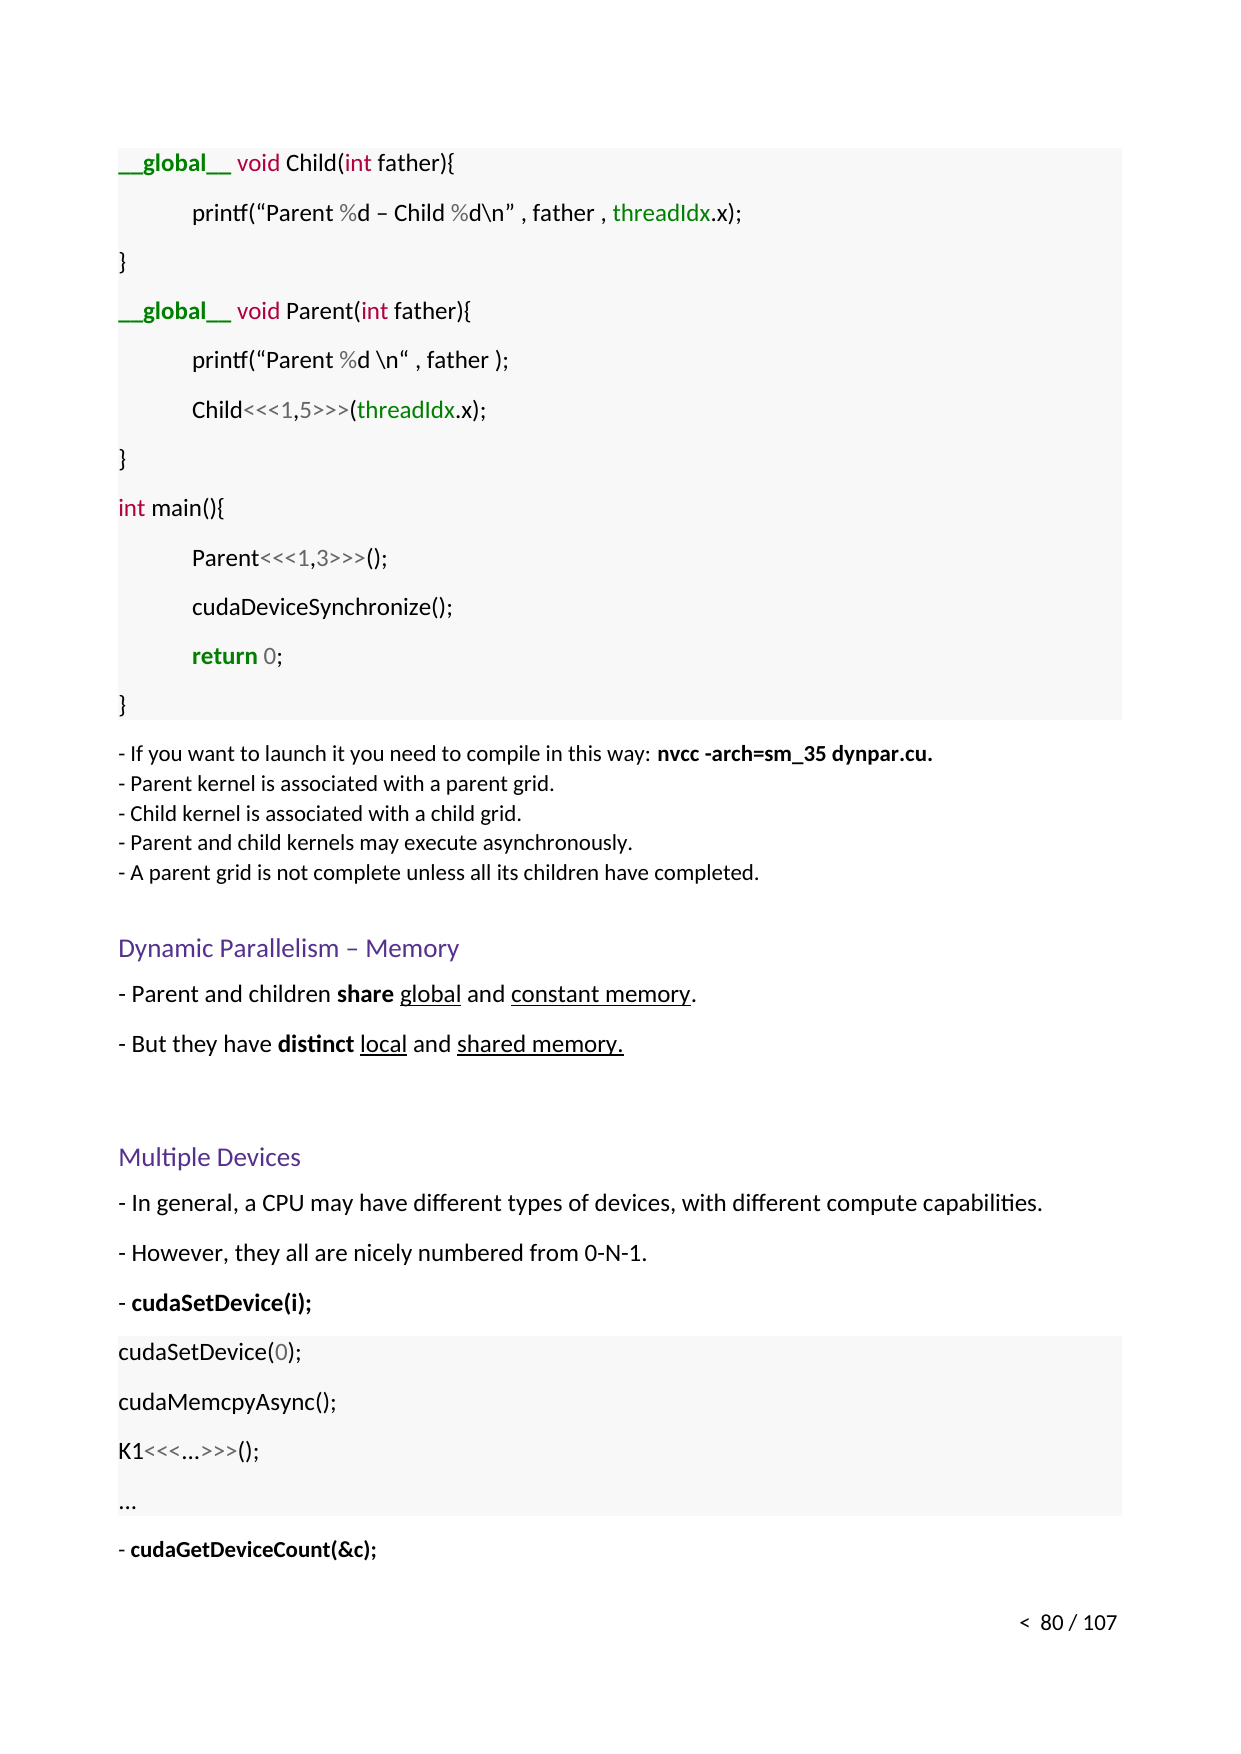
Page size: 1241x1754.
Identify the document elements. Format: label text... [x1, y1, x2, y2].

text - But they have distinct local and shared memory. [118, 1028, 1122, 1059]
text K1<<<...>>>(); [118, 1436, 1122, 1466]
text } [118, 443, 1122, 474]
text - However, they all are nicely numbered from 0-N-1. [118, 1237, 1122, 1268]
subtitle Dynamic Parallelism – Memory [118, 931, 1122, 964]
text - cudaSetDevice(i); [118, 1287, 1122, 1317]
text Parent<<<1,3>>>(); [118, 542, 1122, 572]
text - Parent and children share global and constant memory. [118, 978, 1122, 1009]
text __global__ void Parent(int father){ [118, 295, 1122, 326]
text ... [118, 1485, 1122, 1516]
text } [118, 246, 1122, 277]
text cudaMemcpyAsync(); [118, 1386, 1122, 1416]
text printf(“Parent %d \n“ , father ); [118, 345, 1122, 375]
text cudaSetDevice(0); [118, 1336, 1122, 1367]
text - Parent and child kernels may execute asynchronously. [118, 828, 1122, 857]
text - Child kernel is associated with a child grid. [118, 799, 1122, 827]
text - Parent kernel is associated with a parent grid. [118, 769, 1122, 797]
subtitle Multiple Devices [118, 1140, 1122, 1173]
text __global__ void Child(int father){ [118, 148, 1122, 178]
text cudaDeviceSynchronize(); [118, 591, 1122, 622]
text - A parent grid is not complete unless all its children have completed. [118, 858, 1122, 886]
text } [118, 689, 1122, 720]
text - In general, a CPU may have different types of devices, with different compute capabilities. [118, 1188, 1122, 1218]
text int main(){ [118, 492, 1122, 523]
text printf(“Parent %d – Child %d\n” , father , threadIdx.x); [118, 197, 1122, 227]
text - If you want to launch it you need to compile in this way: nvcc -arch=sm_35 dynpar.cu. [118, 739, 1122, 767]
text return 0; [118, 640, 1122, 671]
text Child<<<1,5>>>(threadIdx.x); [118, 394, 1122, 424]
text - cudaGetDeviceCount(&c); [118, 1535, 1122, 1563]
